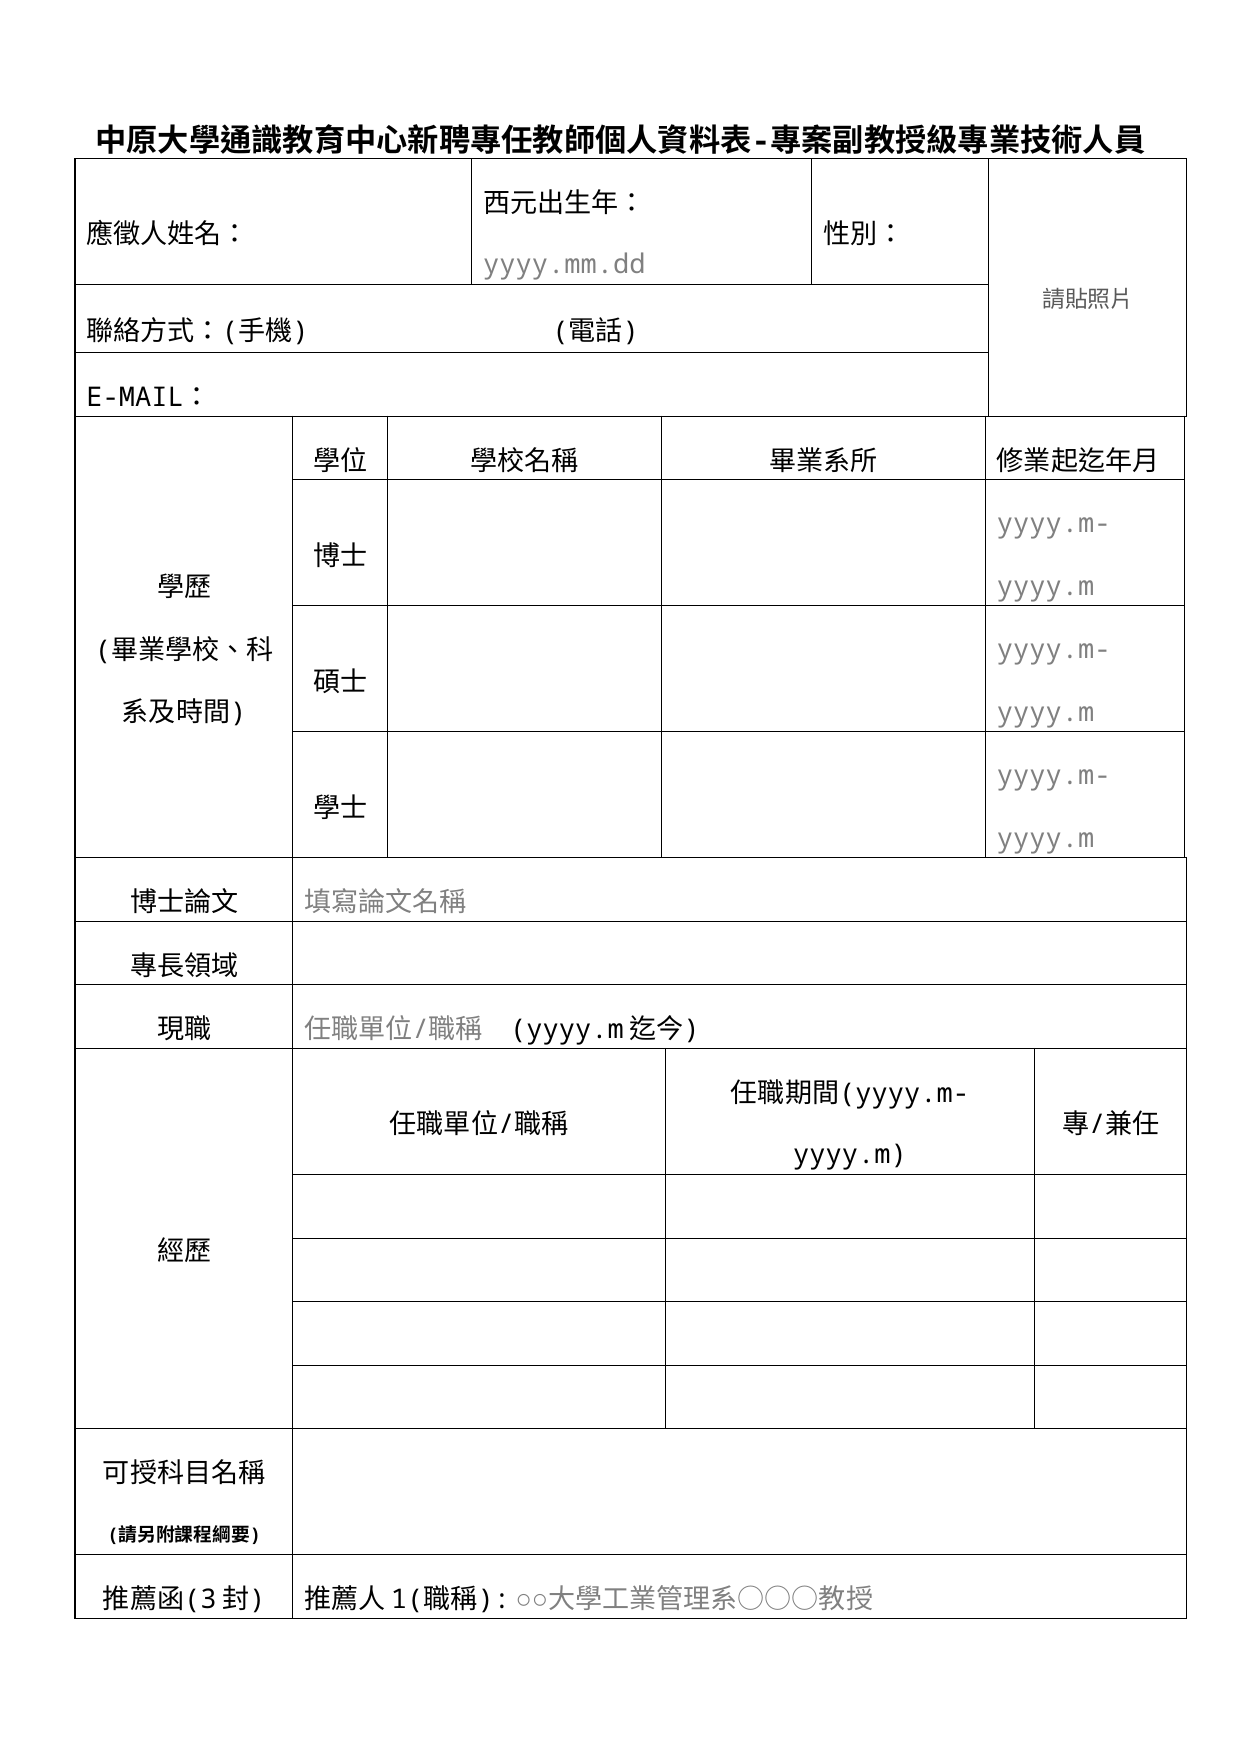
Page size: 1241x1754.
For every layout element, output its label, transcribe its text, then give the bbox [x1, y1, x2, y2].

table_cell 學士 [293, 732, 387, 857]
table_cell yyyy.m-yyyy.m [986, 732, 1184, 857]
table_cell 任職單位/職稱 (yyyy.m迄今) [293, 985, 1186, 1048]
table_cell 修業起迄年月 [986, 417, 1184, 479]
table_cell [662, 606, 985, 731]
table_cell 經歷 [76, 1049, 292, 1428]
table_cell 推薦人1(職稱): ○○大學工業管理系○○○教授 [293, 1555, 1186, 1618]
table_cell [666, 1366, 1034, 1428]
table_cell 學校名稱 [388, 417, 661, 479]
table_header 性別： [812, 159, 988, 284]
table_header 請貼照片 [989, 159, 1186, 416]
table_cell 學歷 (畢業學校、科系及時間) [76, 417, 292, 857]
table_cell 推薦函(3封) [76, 1555, 292, 1618]
table_cell yyyy.m-yyyy.m [986, 480, 1184, 605]
table_cell [1035, 1302, 1186, 1364]
table_cell 博士 [293, 480, 387, 605]
table_header 應徵人姓名： [76, 159, 471, 284]
table_cell 任職期間(yyyy.m-yyyy.m) [666, 1049, 1034, 1174]
table_cell 專/兼任 [1035, 1049, 1186, 1174]
table_cell [666, 1302, 1034, 1364]
table_cell [1035, 1366, 1186, 1428]
table_cell [293, 1239, 665, 1301]
table_cell [388, 606, 661, 731]
table_cell 填寫論文名稱 [293, 858, 1186, 921]
table_cell [662, 480, 985, 605]
text 中原大學通識教育中心新聘專任教師個人資料表-專案副教授級專業技術人員 [75, 96, 1165, 158]
table_cell yyyy.m-yyyy.m [986, 606, 1184, 731]
table_cell E-MAIL： [76, 353, 988, 416]
table_cell [388, 480, 661, 605]
table_cell 現職 [76, 985, 292, 1048]
table_cell 可授科目名稱 (請另附課程綱要) [76, 1429, 292, 1554]
table_cell 博士論文 [76, 858, 292, 921]
table_cell [293, 1429, 1186, 1554]
table_cell [1035, 1175, 1186, 1237]
table_cell [666, 1175, 1034, 1237]
table_cell 聯絡方式：(手機) (電話) [76, 285, 988, 352]
table_header 西元出生年：yyyy.mm.dd [472, 159, 811, 284]
table_cell [662, 732, 985, 857]
table_cell 碩士 [293, 606, 387, 731]
table_cell [293, 922, 1186, 984]
table_cell [388, 732, 661, 857]
table_cell [1035, 1239, 1186, 1301]
table_cell [293, 1366, 665, 1428]
table_cell 畢業系所 [662, 417, 985, 479]
table_cell [293, 1175, 665, 1237]
table_cell 任職單位/職稱 [293, 1049, 665, 1174]
table_cell 專長領域 [76, 922, 292, 984]
table_cell 學位 [293, 417, 387, 479]
table_cell [666, 1239, 1034, 1301]
table_cell [293, 1302, 665, 1364]
